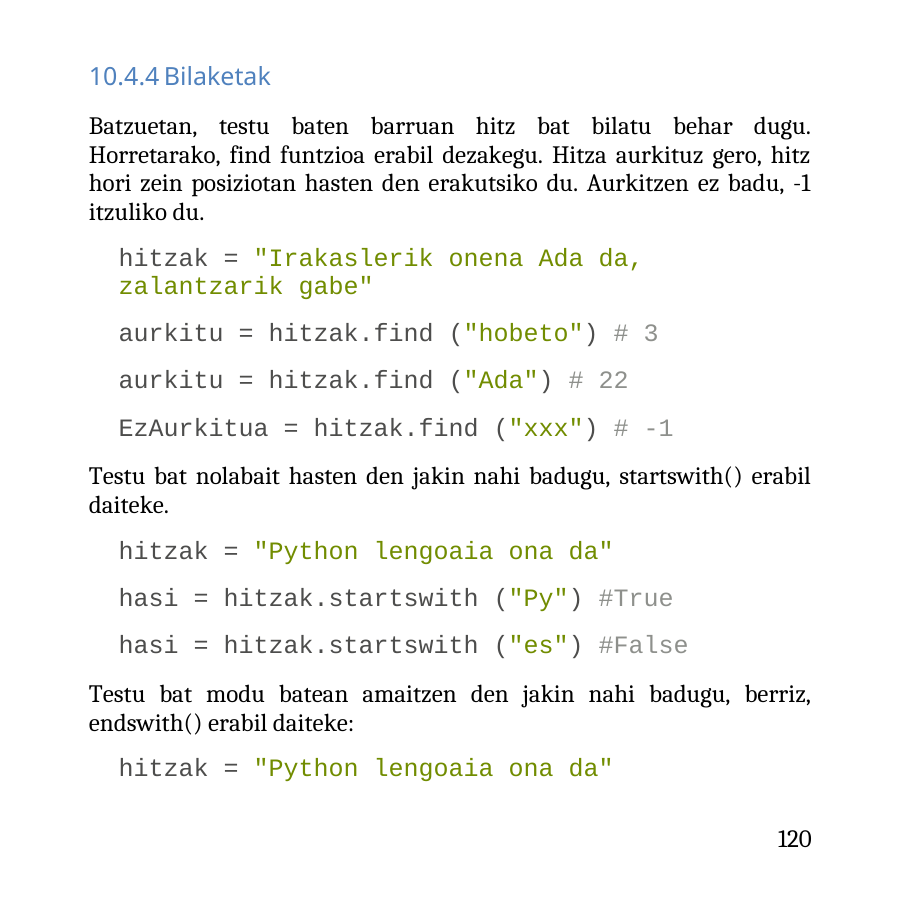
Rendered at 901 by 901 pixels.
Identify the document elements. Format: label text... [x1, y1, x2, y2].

text EzAurkitua = hitzak.find ("xxx") # -1 [118, 415, 811, 443]
text hitzak = "Python lengoaia ona da" [118, 756, 811, 784]
text Testu bat nolabait hasten den jakin nahi badugu, startswith() erabil daiteke. [89, 462, 811, 520]
text Testu bat modu batean amaitzen den jakin nahi badugu, berriz, endswith() erabil daiteke: [89, 680, 811, 737]
text hasi = hitzak.startswith ("Py") #True [118, 586, 811, 614]
text hitzak = "Python lengoaia ona da" [118, 538, 811, 567]
text hasi = hitzak.startswith ("es") #False [118, 633, 811, 661]
text hitzak = "Irakaslerik onena Ada da, zalantzarik gabe" [118, 246, 811, 302]
text aurkitu = hitzak.find ("Ada") # 22 [118, 368, 811, 396]
subtitle Bilaketak [89, 59, 811, 93]
text aurkitu = hitzak.find ("hobeto") # 3 [118, 321, 811, 349]
text Batzuetan, testu baten barruan hitz bat bilatu behar dugu. Horretarako, find funtzioa erabil dezakegu. Hitza aurkituz gero, hitz hori zein posiziotan hasten den erakutsiko du. Aurkitzen ez badu, -1 itzuliko du. [89, 112, 811, 227]
